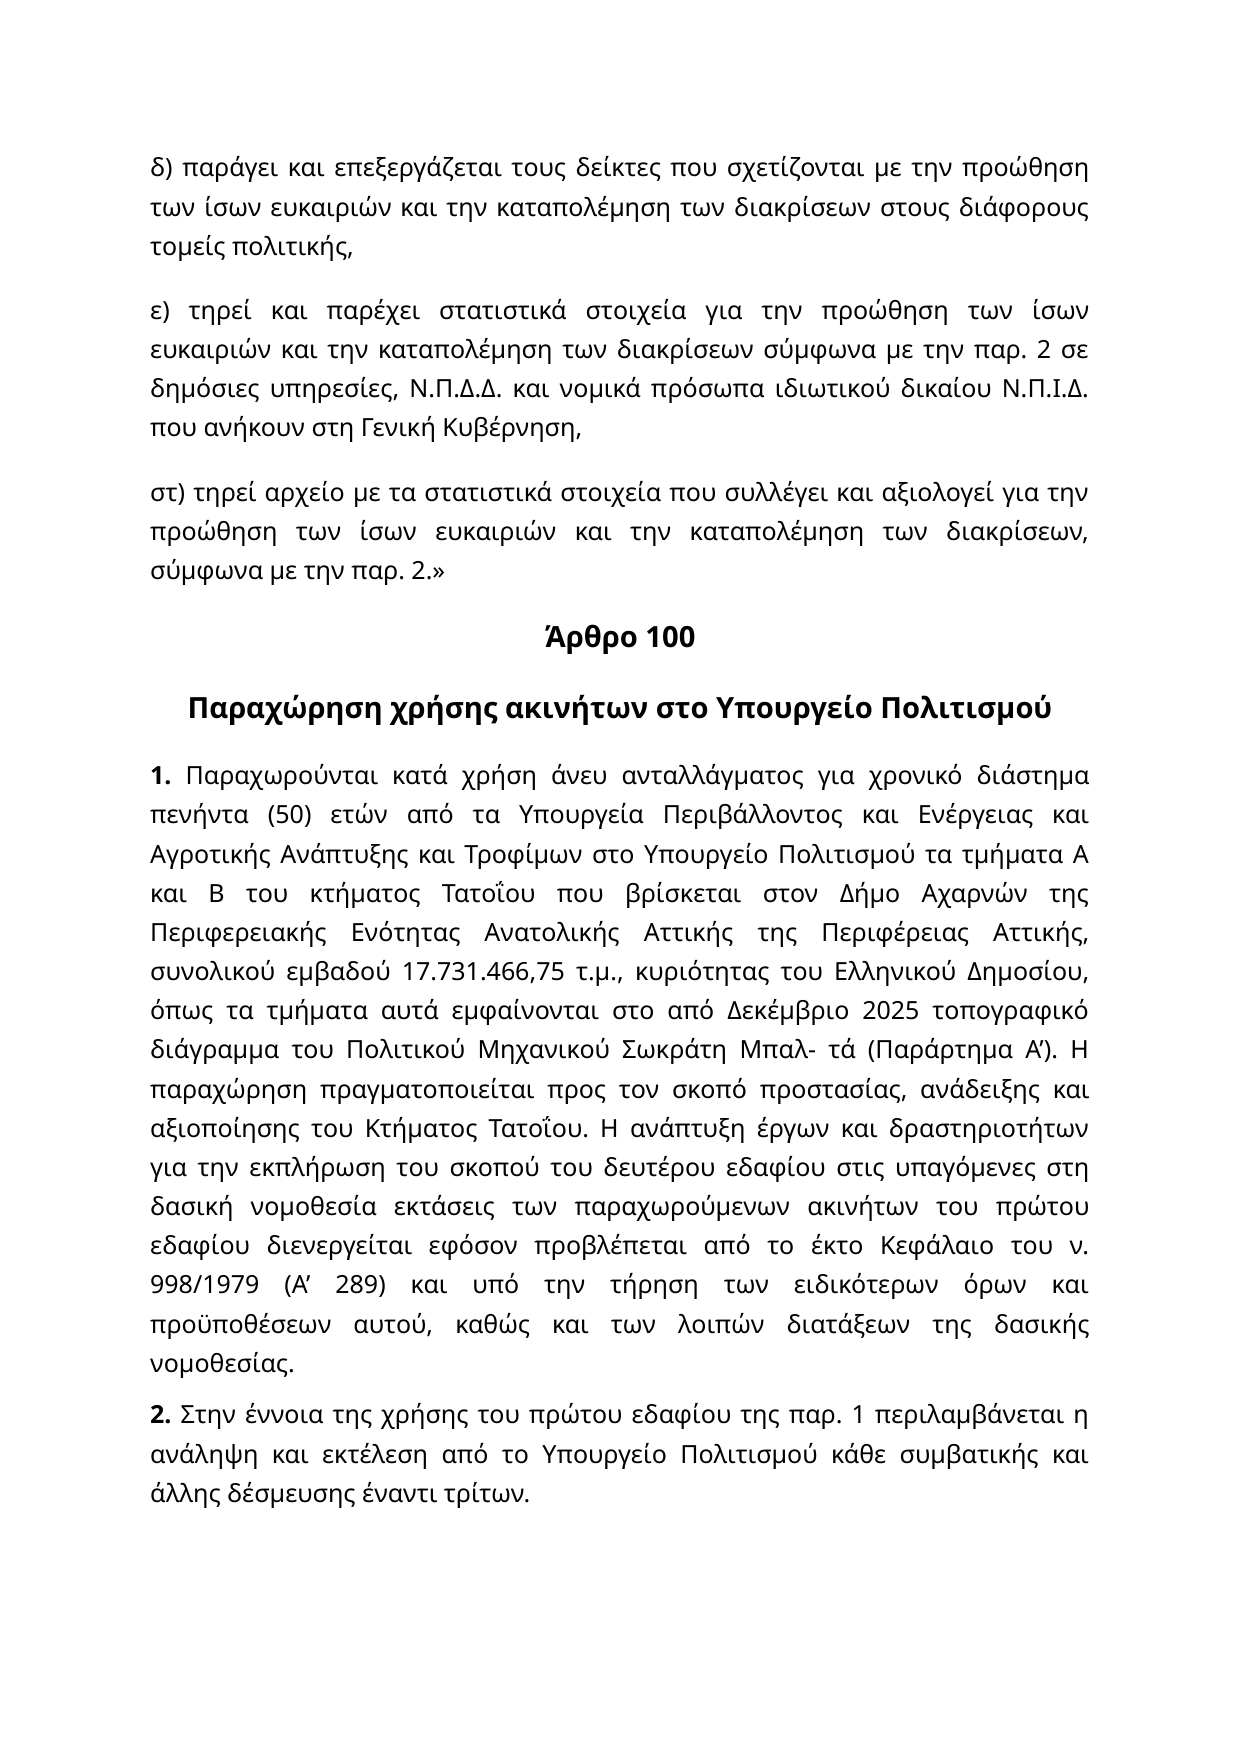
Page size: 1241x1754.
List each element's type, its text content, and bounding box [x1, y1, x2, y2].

text ε) τηρεί και παρέχει στατιστικά στοιχεία για την προώθηση των ίσων ευκαιριών και την καταπολέμηση των διακρίσεων σύμφωνα με την παρ. 2 σε δημόσιες υπηρεσίες, Ν.Π.Δ.Δ. και νομικά πρόσωπα ιδιωτικού δικαίου Ν.Π.Ι.Δ. που ανήκουν στη Γενική Κυβέρνηση, [150, 292, 1090, 444]
text στ) τηρεί αρχείο με τα στατιστικά στοιχεία που συλλέγει και αξιολογεί για την προώθηση των ίσων ευκαιριών και την καταπολέμηση των διακρίσεων, σύμφωνα με την παρ. 2.» [150, 474, 1090, 587]
text δ) παράγει και επεξεργάζεται τους δείκτες που σχετίζονται με την προώθηση των ίσων ευκαιριών και την καταπολέμηση των διακρίσεων στους διάφορους τομείς πολιτικής, [150, 150, 1090, 262]
text 2. Στην έννοια της χρήσης του πρώτου εδαφίου της παρ. 1 περιλαμβάνεται η ανάληψη και εκτέλεση από το Υπουργείο Πολιτισμού κάθε συμβατικής και άλλης δέσμευσης έναντι τρίτων. [150, 1397, 1090, 1509]
text 1. Παραχωρούνται κατά χρήση άνευ ανταλλάγματος για χρονικό διάστημα πενήντα (50) ετών από τα Υπουργεία Περιβάλλοντος και Ενέργειας και Αγροτικής Ανάπτυξης και Τροφίμων στο Υπουργείο Πολιτισμού τα τμήματα Α και Β του κτήματος Τατοΐου που βρίσκεται στον Δήμο Αχαρνών της Περιφερειακής Ενότητας Ανατολικής Αττικής της Περιφέρειας Αττικής, συνολικού εμβαδού 17.731.466,75 τ.μ., κυριότητας του Ελληνικού Δημοσίου, όπως τα τμήματα αυτά εμφαίνονται στο από Δεκέμβριο 2025 τοπογραφικό διάγραμμα του Πολιτικού Μηχανικού Σωκράτη Μπαλ- τά (Παράρτημα Α’). Η παραχώρηση πραγματοποιείται προς τον σκοπό προστασίας, ανάδειξης και αξιοποίησης του Κτήματος Τατοΐου. H ανάπτυξη έργων και δραστηριοτήτων για την εκπλήρωση του σκοπού του δευτέρου εδαφίου στις υπαγόμενες στη δασική νομοθεσία εκτάσεις των παραχωρούμενων ακινήτων του πρώτου εδαφίου διενεργείται εφόσον προβλέπεται από το έκτο Κεφάλαιο του ν. 998/1979 (Α’ 289) και υπό την τήρηση των ειδικότερων όρων και προϋποθέσεων αυτού, καθώς και των λοιπών διατάξεων της δασικής νομοθεσίας. [150, 758, 1090, 1379]
subtitle Παραχώρηση χρήσης ακινήτων στο Υπουργείο Πολιτισμού [150, 687, 1090, 727]
subtitle Άρθρο 100 [150, 617, 1090, 656]
